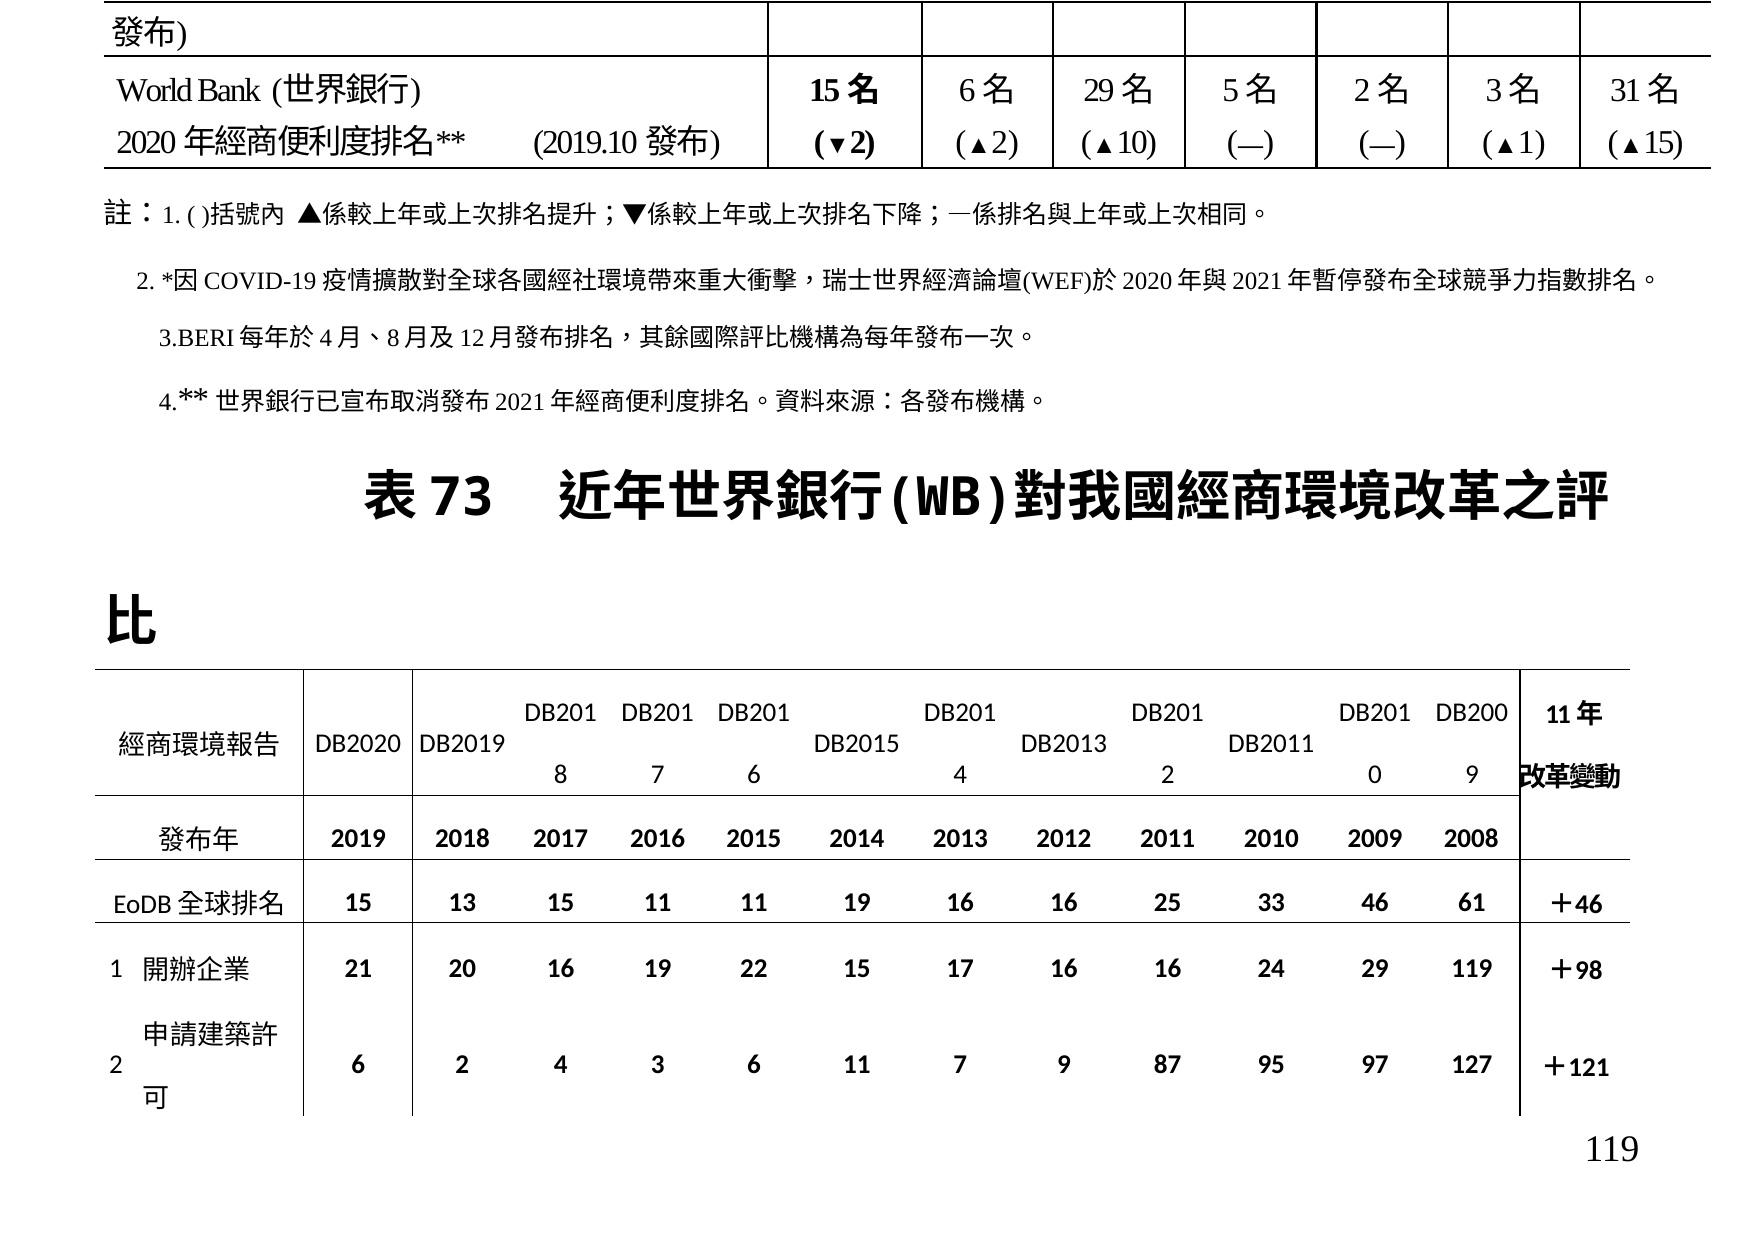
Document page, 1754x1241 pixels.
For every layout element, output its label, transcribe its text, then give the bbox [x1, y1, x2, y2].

table_cell ＋98 [1521, 923, 1630, 991]
subtitle 表73 近年世界銀行(WB)對我國經商環境改革之評比 [103, 419, 1639, 669]
table_cell [1581, 3, 1711, 55]
table_cell 發布年 [95, 796, 303, 859]
table_header DB2019 [413, 670, 512, 795]
table_cell 33 [1216, 860, 1326, 922]
table_cell 46 [1326, 860, 1423, 922]
table_cell 15 [512, 860, 609, 922]
table_header DB2018 [512, 670, 609, 795]
table_cell 申請建築許可 [137, 991, 303, 1116]
table_header DB2013 [1008, 670, 1119, 795]
table_cell 16 [1119, 923, 1216, 991]
table_cell 16 [512, 923, 609, 991]
table_cell 16 [1008, 923, 1119, 991]
table_cell 31名 (▲15) [1581, 57, 1711, 167]
table_cell 2018 [413, 796, 512, 859]
table_cell 6 [706, 991, 801, 1116]
table_cell 2014 [801, 796, 912, 859]
table_cell 19 [609, 923, 706, 991]
table_cell 15 [304, 860, 412, 922]
table_cell 11 [609, 860, 706, 922]
table_cell 29名 (▲10) [1054, 57, 1184, 167]
table_header DB2016 [706, 670, 801, 795]
table_cell 95 [1216, 991, 1326, 1116]
table_cell 2 [413, 991, 512, 1116]
table_cell 2017 [512, 796, 609, 859]
table_cell 4 [512, 991, 609, 1116]
table_cell 25 [1119, 860, 1216, 922]
table_cell 3 [609, 991, 706, 1116]
table_cell 15 [801, 923, 912, 991]
table_cell 119 [1423, 923, 1519, 991]
table_cell [1318, 3, 1447, 55]
table_cell World Bank (世界銀行) 2020年經商便利度排名** (2019.10發布) [104, 57, 767, 167]
table_cell 13 [413, 860, 512, 922]
table_cell 2012 [1008, 796, 1119, 859]
table_header DB2009 [1423, 670, 1519, 795]
table_cell 1 [95, 923, 137, 991]
table_header DB2015 [801, 670, 912, 795]
table_cell 19 [801, 860, 912, 922]
table_cell 2名 (—) [1318, 57, 1447, 167]
table_cell [923, 3, 1052, 55]
table_cell 發布) [104, 3, 767, 55]
table_cell 61 [1423, 860, 1519, 922]
table_cell [769, 3, 921, 55]
text 4.** 世界銀行已宣布取消發布2021年經商便利度排名。資料來源：各發布機構。 [110, 357, 1639, 419]
table_cell 2009 [1326, 796, 1423, 859]
text 3.BERI每年於4月、8月及12月發布排名，其餘國際評比機構為每年發布一次。 [110, 294, 1639, 357]
table_cell ＋46 [1521, 860, 1630, 922]
text 註：1. ( )括號內 ▲係較上年或上次排名提升；▼係較上年或上次排名下降；—係排名與上年或上次相同。 [103, 169, 1639, 232]
table_cell 87 [1119, 991, 1216, 1116]
table_cell 16 [1008, 860, 1119, 922]
table_header DB2010 [1326, 670, 1423, 795]
table_cell 127 [1423, 991, 1519, 1116]
table_cell 97 [1326, 991, 1423, 1116]
table_cell 11 [706, 860, 801, 922]
table_cell EoDB全球排名 [95, 860, 303, 922]
table_header 經商環境報告 [95, 670, 303, 795]
table_cell 20 [413, 923, 512, 991]
table_cell 2008 [1423, 796, 1519, 859]
table_cell 24 [1216, 923, 1326, 991]
table_cell 17 [912, 923, 1008, 991]
table_header DB2017 [609, 670, 706, 795]
table_cell 2019 [304, 796, 412, 859]
table_cell 2011 [1119, 796, 1216, 859]
table_header 11年 改革變動 [1521, 670, 1630, 859]
table_cell 2013 [912, 796, 1008, 859]
table_cell 開辦企業 [137, 923, 303, 991]
table_cell 11 [801, 991, 912, 1116]
table_cell 29 [1326, 923, 1423, 991]
table_header DB2014 [912, 670, 1008, 795]
table_cell 21 [304, 923, 412, 991]
table_cell 2 [95, 991, 137, 1116]
table_cell 9 [1008, 991, 1119, 1116]
table_cell [1186, 3, 1315, 55]
table_cell 2010 [1216, 796, 1326, 859]
table_cell 15名 (▼2) [769, 57, 921, 167]
table_cell [1449, 3, 1579, 55]
table_cell ＋121 [1521, 991, 1630, 1116]
table_header DB2012 [1119, 670, 1216, 795]
table_cell 16 [912, 860, 1008, 922]
text 2. *因COVID-19 疫情擴散對全球各國經社環境帶來重大衝擊，瑞士世界經濟論壇(WEF)於2020年與2021年暫停發布全球競爭力指數排名。 [110, 232, 1698, 294]
table_cell 6名 (▲2) [923, 57, 1052, 167]
table_cell 2016 [609, 796, 706, 859]
table_cell 3名 (▲1) [1449, 57, 1579, 167]
table_cell 6 [304, 991, 412, 1116]
table_cell 2015 [706, 796, 801, 859]
table_cell 7 [912, 991, 1008, 1116]
table_cell 22 [706, 923, 801, 991]
table_header DB2020 [304, 670, 412, 795]
table_cell [1054, 3, 1184, 55]
table_header DB2011 [1216, 670, 1326, 795]
table_cell 5名 (—) [1186, 57, 1315, 167]
